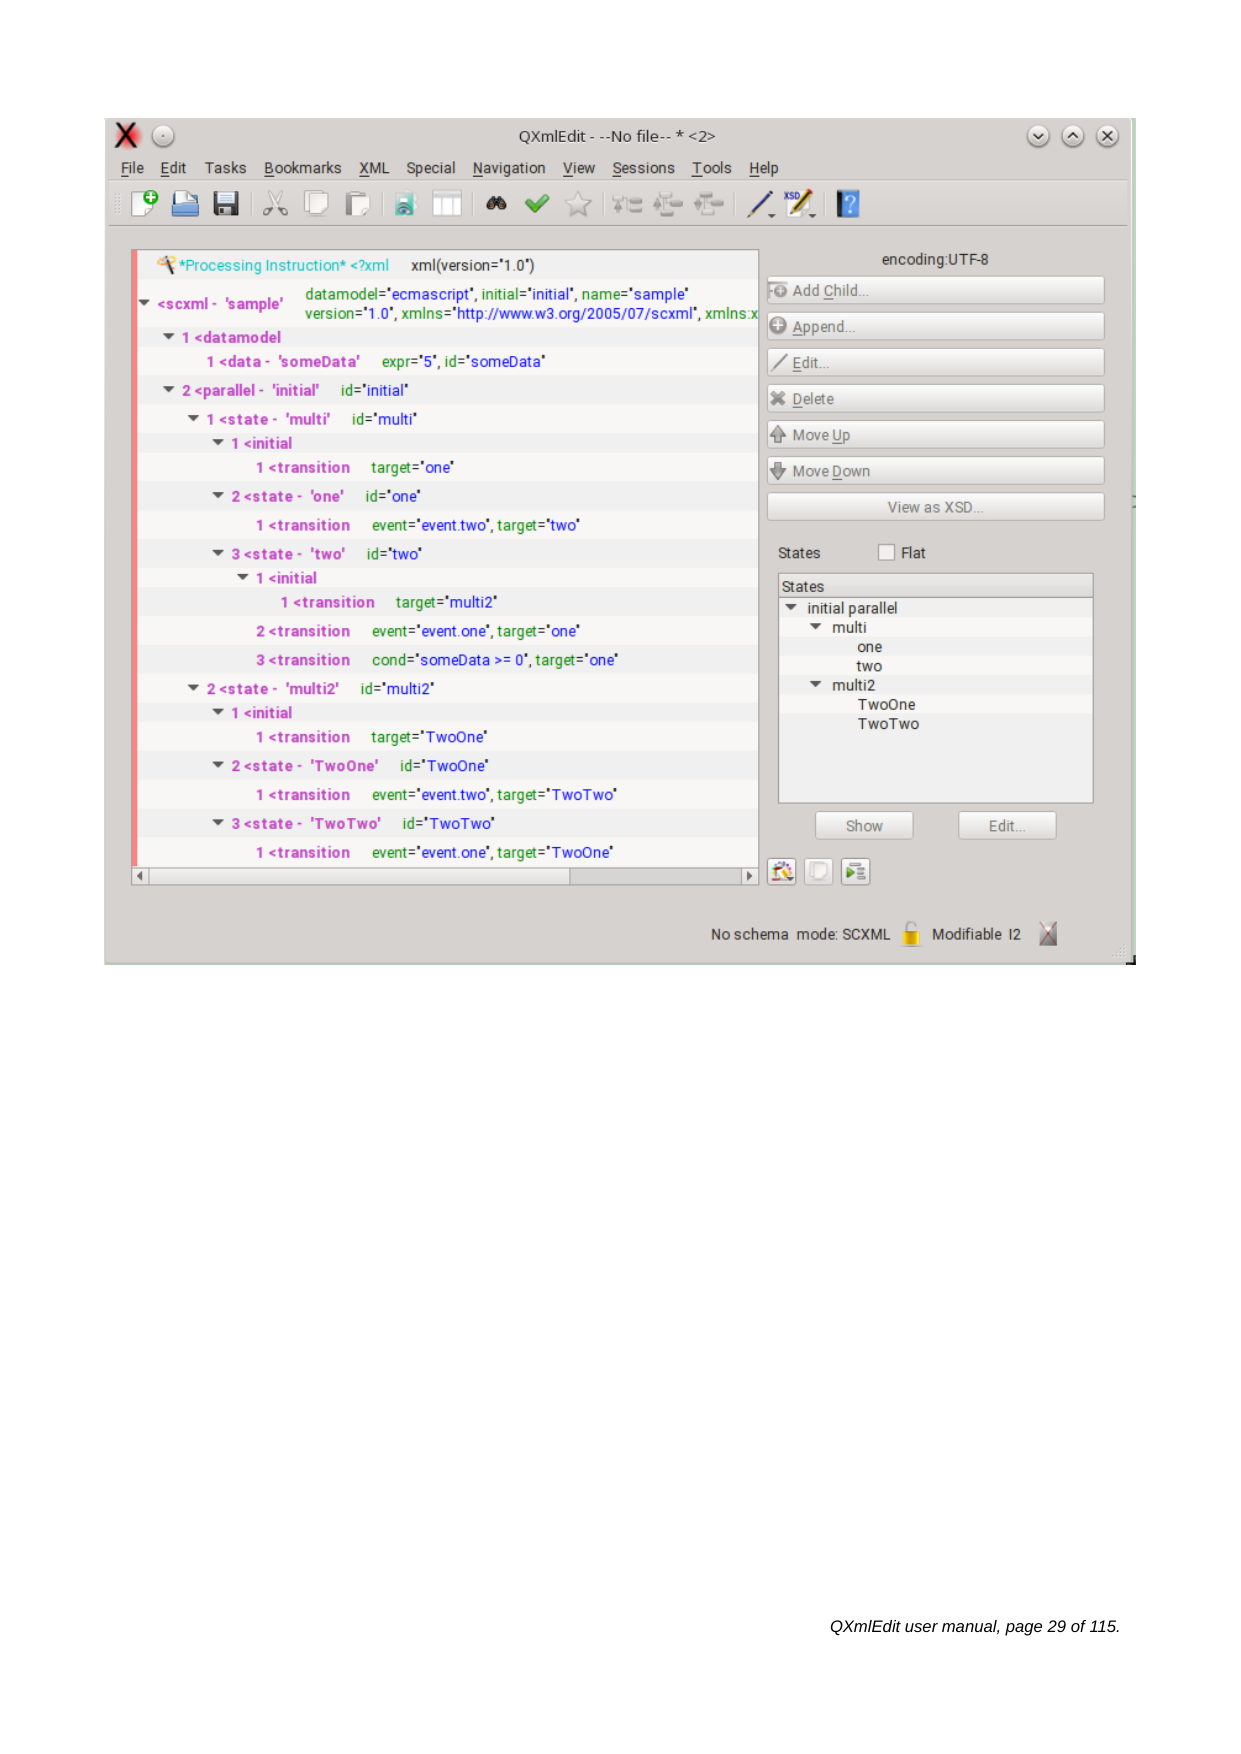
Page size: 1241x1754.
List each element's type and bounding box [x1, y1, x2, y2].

picture [104, 118, 1136, 965]
